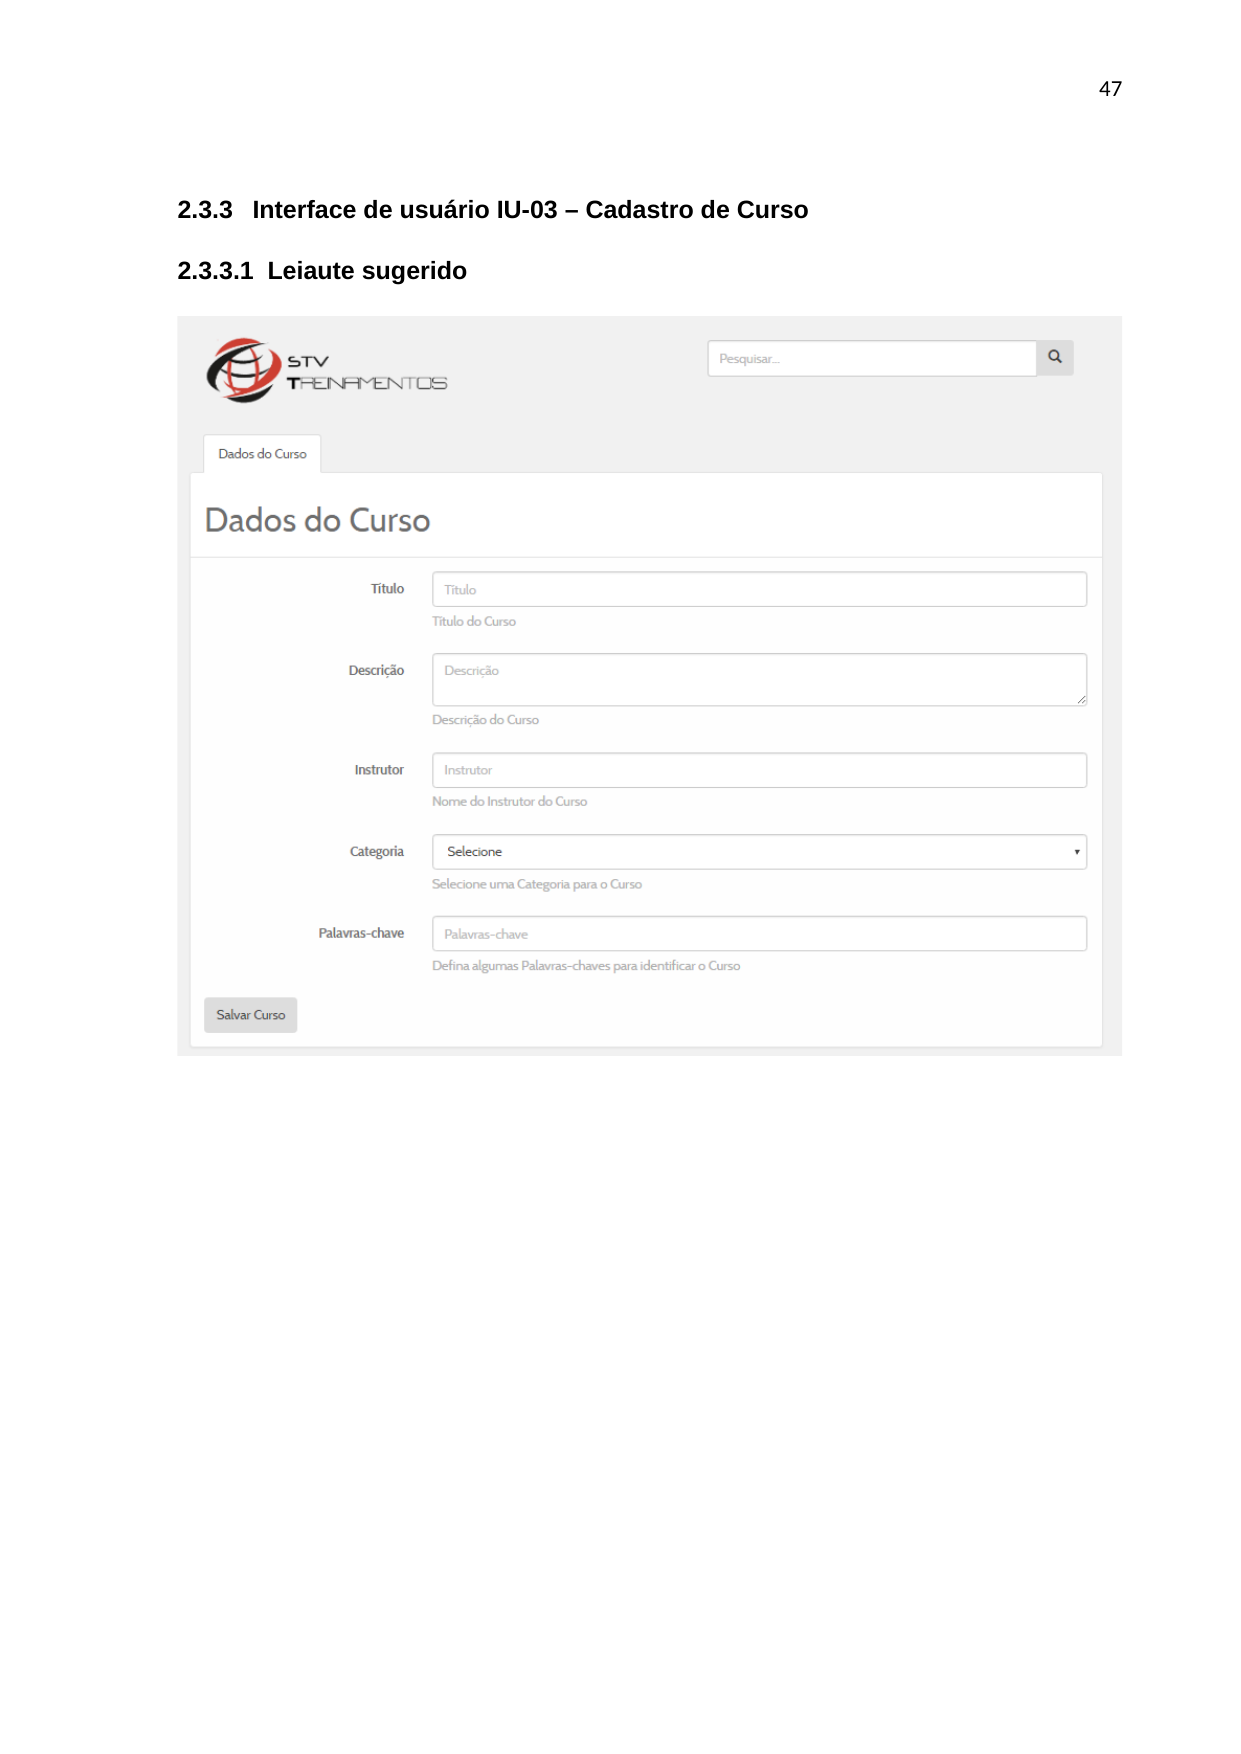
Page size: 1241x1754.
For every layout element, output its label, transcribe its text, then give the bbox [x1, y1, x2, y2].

picture [177, 316, 1123, 1056]
subtitle Interface de usuário IU-03 – Cadastro de Curso [177, 195, 1122, 224]
subtitle Leiaute sugerido [177, 256, 1122, 284]
